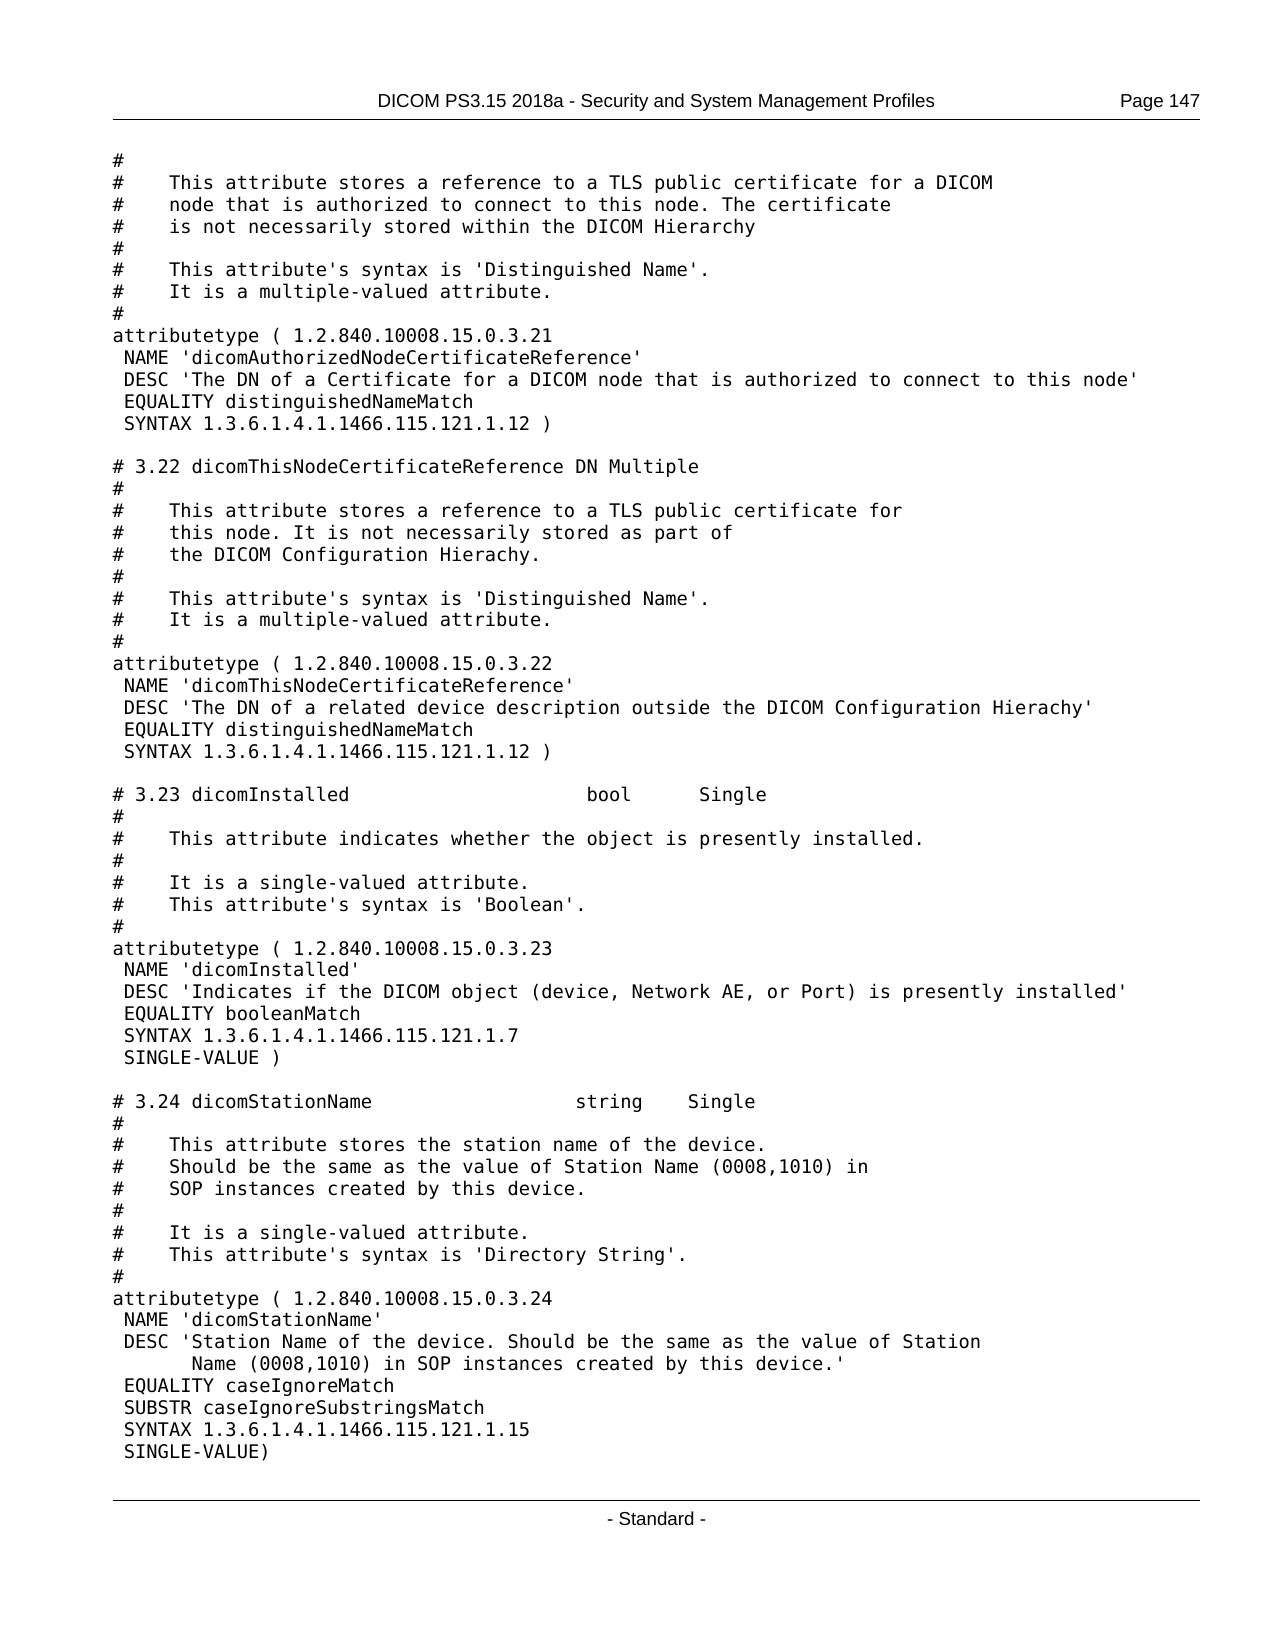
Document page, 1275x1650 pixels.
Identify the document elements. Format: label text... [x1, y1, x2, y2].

text # # This attribute stores a reference to a TLS public certificate for a DICOM # node that is authorized to connect to this node. The certificate # is not necessarily stored within the DICOM Hierarchy # # This attribute's syntax is 'Distinguished Name'. # It is a multiple-valued attribute. # attributetype ( 1.2.840.10008.15.0.3.21 NAME 'dicomAuthorizedNodeCertificateReference' DESC 'The DN of a Certificate for a DICOM node that is authorized to connect to this node' EQUALITY distinguishedNameMatch SYNTAX 1.3.6.1.4.1.1466.115.121.1.12 ) # 3.22 dicomThisNodeCertificateReference DN Multiple # # This attribute stores a reference to a TLS public certificate for # this node. It is not necessarily stored as part of # the DICOM Configuration Hierachy. # # This attribute's syntax is 'Distinguished Name'. # It is a multiple-valued attribute. # attributetype ( 1.2.840.10008.15.0.3.22 NAME 'dicomThisNodeCertificateReference' DESC 'The DN of a related device description outside the DICOM Configuration Hierachy' EQUALITY distinguishedNameMatch SYNTAX 1.3.6.1.4.1.1466.115.121.1.12 ) # 3.23 dicomInstalled bool Single # # This attribute indicates whether the object is presently installed. # # It is a single-valued attribute. # This attribute's syntax is 'Boolean'. # attributetype ( 1.2.840.10008.15.0.3.23 NAME 'dicomInstalled' DESC 'Indicates if the DICOM object (device, Network AE, or Port) is presently installed' EQUALITY booleanMatch SYNTAX 1.3.6.1.4.1.1466.115.121.1.7 SINGLE-VALUE ) # 3.24 dicomStationName string Single # # This attribute stores the station name of the device. # Should be the same as the value of Station Name (0008,1010) in # SOP instances created by this device. # # It is a single-valued attribute. # This attribute's syntax is 'Directory String'. # attributetype ( 1.2.840.10008.15.0.3.24 NAME 'dicomStationName' DESC 'Station Name of the device. Should be the same as the value of Station Name (0008,1010) in SOP instances created by this device.' EQUALITY caseIgnoreMatch SUBSTR caseIgnoreSubstringsMatch SYNTAX 1.3.6.1.4.1.1466.115.121.1.15 SINGLE-VALUE) [112, 150, 1200, 1484]
